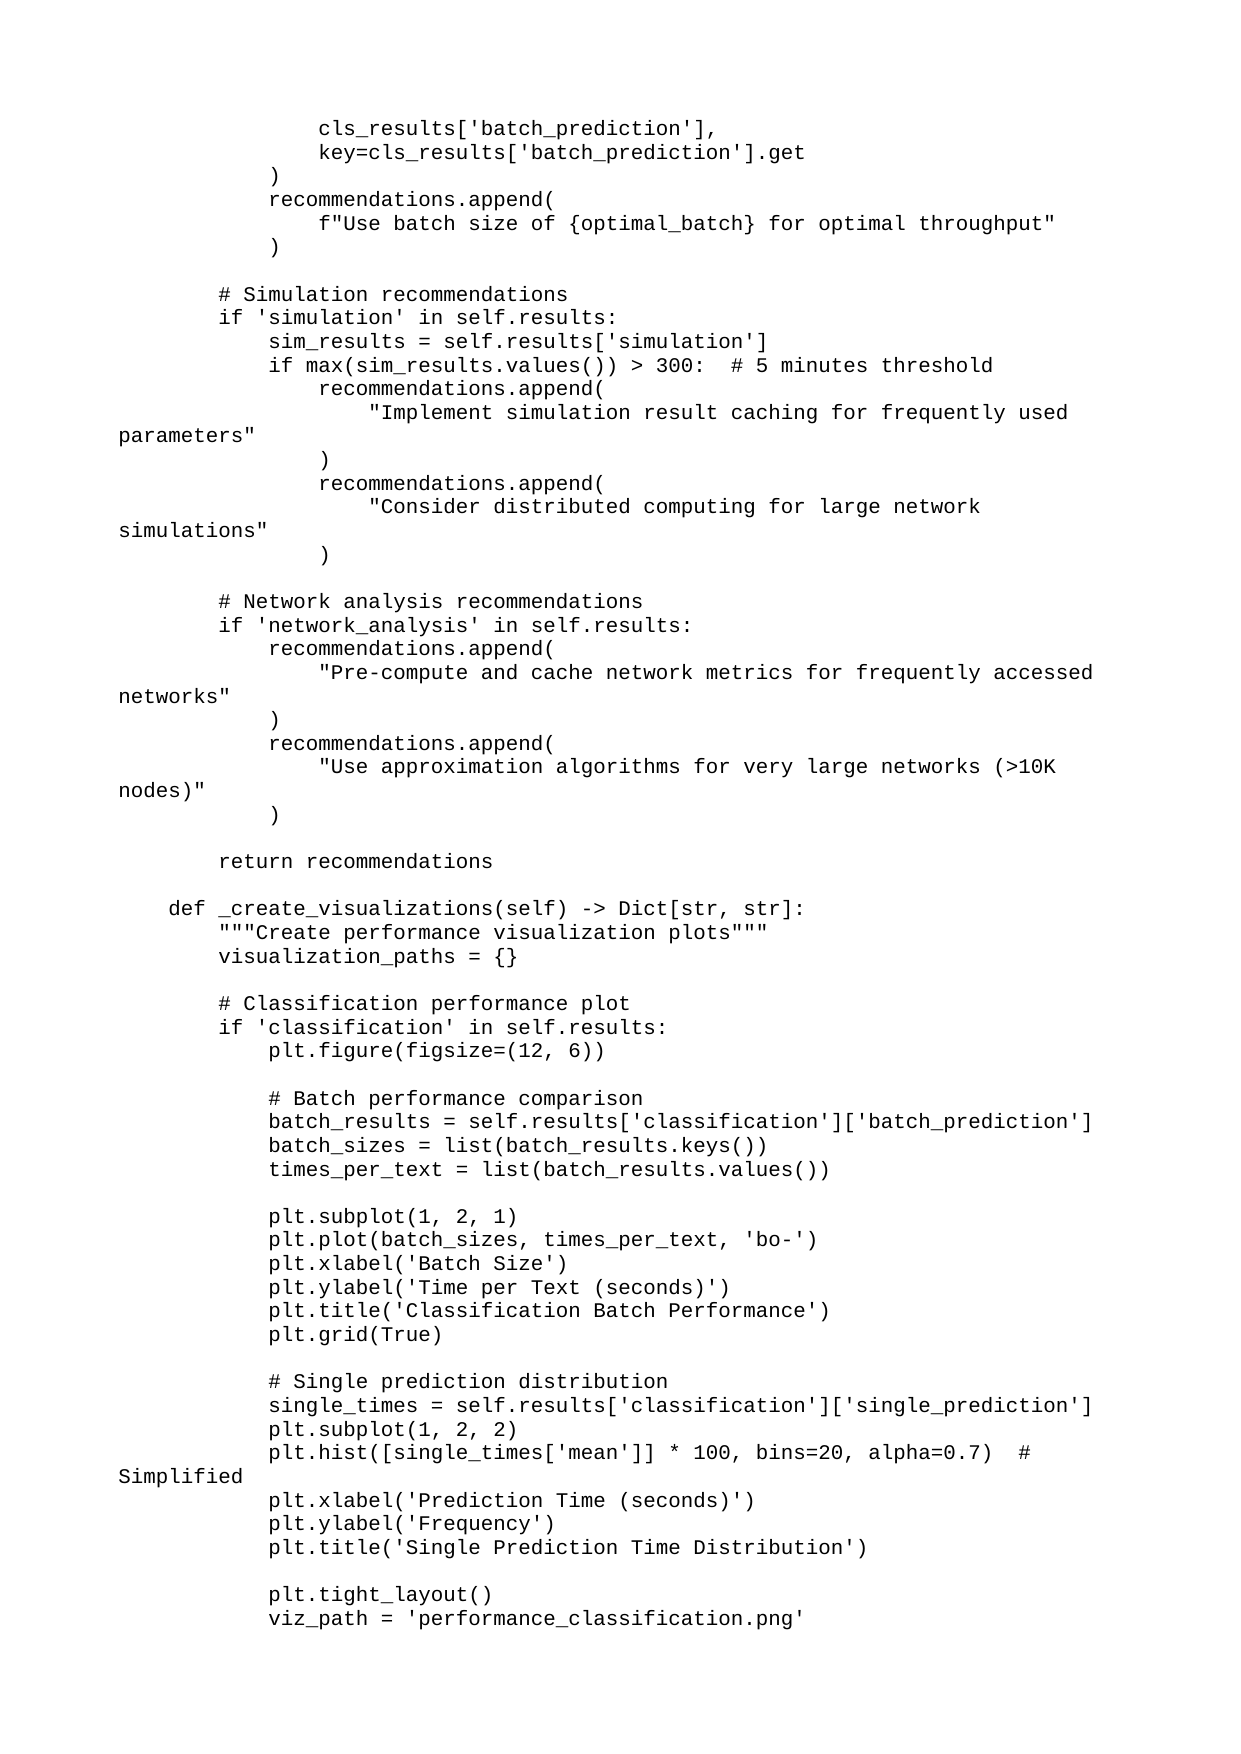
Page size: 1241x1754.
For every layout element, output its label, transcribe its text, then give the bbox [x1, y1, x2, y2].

text recommendations.append( [118, 473, 1122, 496]
text plt.subplot(1, 2, 2) [118, 1419, 1122, 1442]
text ) [118, 709, 1122, 733]
text plt.title('Classification Batch Performance') [118, 1300, 1122, 1324]
text return recommendations [118, 851, 1122, 875]
text ) [118, 165, 1122, 189]
text if max(sim_results.values()) > 300: # 5 minutes threshold [118, 354, 1122, 378]
text recommendations.append( [118, 378, 1122, 402]
text f"Use batch size of {optimal_batch} for optimal throughput" [118, 213, 1122, 236]
text plt.plot(batch_sizes, times_per_text, 'bo-') [118, 1229, 1122, 1253]
text # Simulation recommendations [118, 284, 1122, 307]
text plt.title('Single Prediction Time Distribution') [118, 1537, 1122, 1561]
text plt.figure(figsize=(12, 6)) [118, 1040, 1122, 1064]
text if 'classification' in self.results: [118, 1017, 1122, 1040]
text batch_sizes = list(batch_results.keys()) [118, 1135, 1122, 1158]
text "Use approximation algorithms for very large networks (>10K nodes)" [118, 757, 1122, 804]
text # Network analysis recommendations [118, 591, 1122, 615]
text plt.xlabel('Batch Size') [118, 1253, 1122, 1277]
text batch_results = self.results['classification']['batch_prediction'] [118, 1111, 1122, 1135]
text key=cls_results['batch_prediction'].get [118, 142, 1122, 165]
text times_per_text = list(batch_results.values()) [118, 1158, 1122, 1182]
text plt.ylabel('Time per Text (seconds)') [118, 1277, 1122, 1300]
text recommendations.append( [118, 638, 1122, 662]
text ) [118, 449, 1122, 473]
text viz_path = 'performance_classification.png' [118, 1608, 1122, 1631]
text recommendations.append( [118, 189, 1122, 213]
text single_times = self.results['classification']['single_prediction'] [118, 1395, 1122, 1419]
text "Implement simulation result caching for frequently used parameters" [118, 402, 1122, 449]
text visualization_paths = {} [118, 946, 1122, 969]
text plt.subplot(1, 2, 1) [118, 1206, 1122, 1229]
text plt.hist([single_times['mean']] * 100, bins=20, alpha=0.7) # Simplified [118, 1442, 1122, 1489]
text cls_results['batch_prediction'], [118, 118, 1122, 142]
text "Consider distributed computing for large network simulations" [118, 496, 1122, 544]
text if 'network_analysis' in self.results: [118, 615, 1122, 638]
text recommendations.append( [118, 733, 1122, 757]
text # Batch performance comparison [118, 1088, 1122, 1111]
text plt.tight_layout() [118, 1584, 1122, 1608]
text plt.grid(True) [118, 1324, 1122, 1348]
text sim_results = self.results['simulation'] [118, 331, 1122, 354]
text # Single prediction distribution [118, 1371, 1122, 1395]
text def _create_visualizations(self) -> Dict[str, str]: [118, 898, 1122, 922]
text if 'simulation' in self.results: [118, 307, 1122, 331]
text "Pre-compute and cache network metrics for frequently accessed networks" [118, 662, 1122, 709]
text """Create performance visualization plots""" [118, 922, 1122, 946]
text ) [118, 236, 1122, 260]
text # Classification performance plot [118, 993, 1122, 1017]
text plt.xlabel('Prediction Time (seconds)') [118, 1489, 1122, 1513]
text ) [118, 804, 1122, 827]
text plt.ylabel('Frequency') [118, 1513, 1122, 1537]
text ) [118, 544, 1122, 567]
